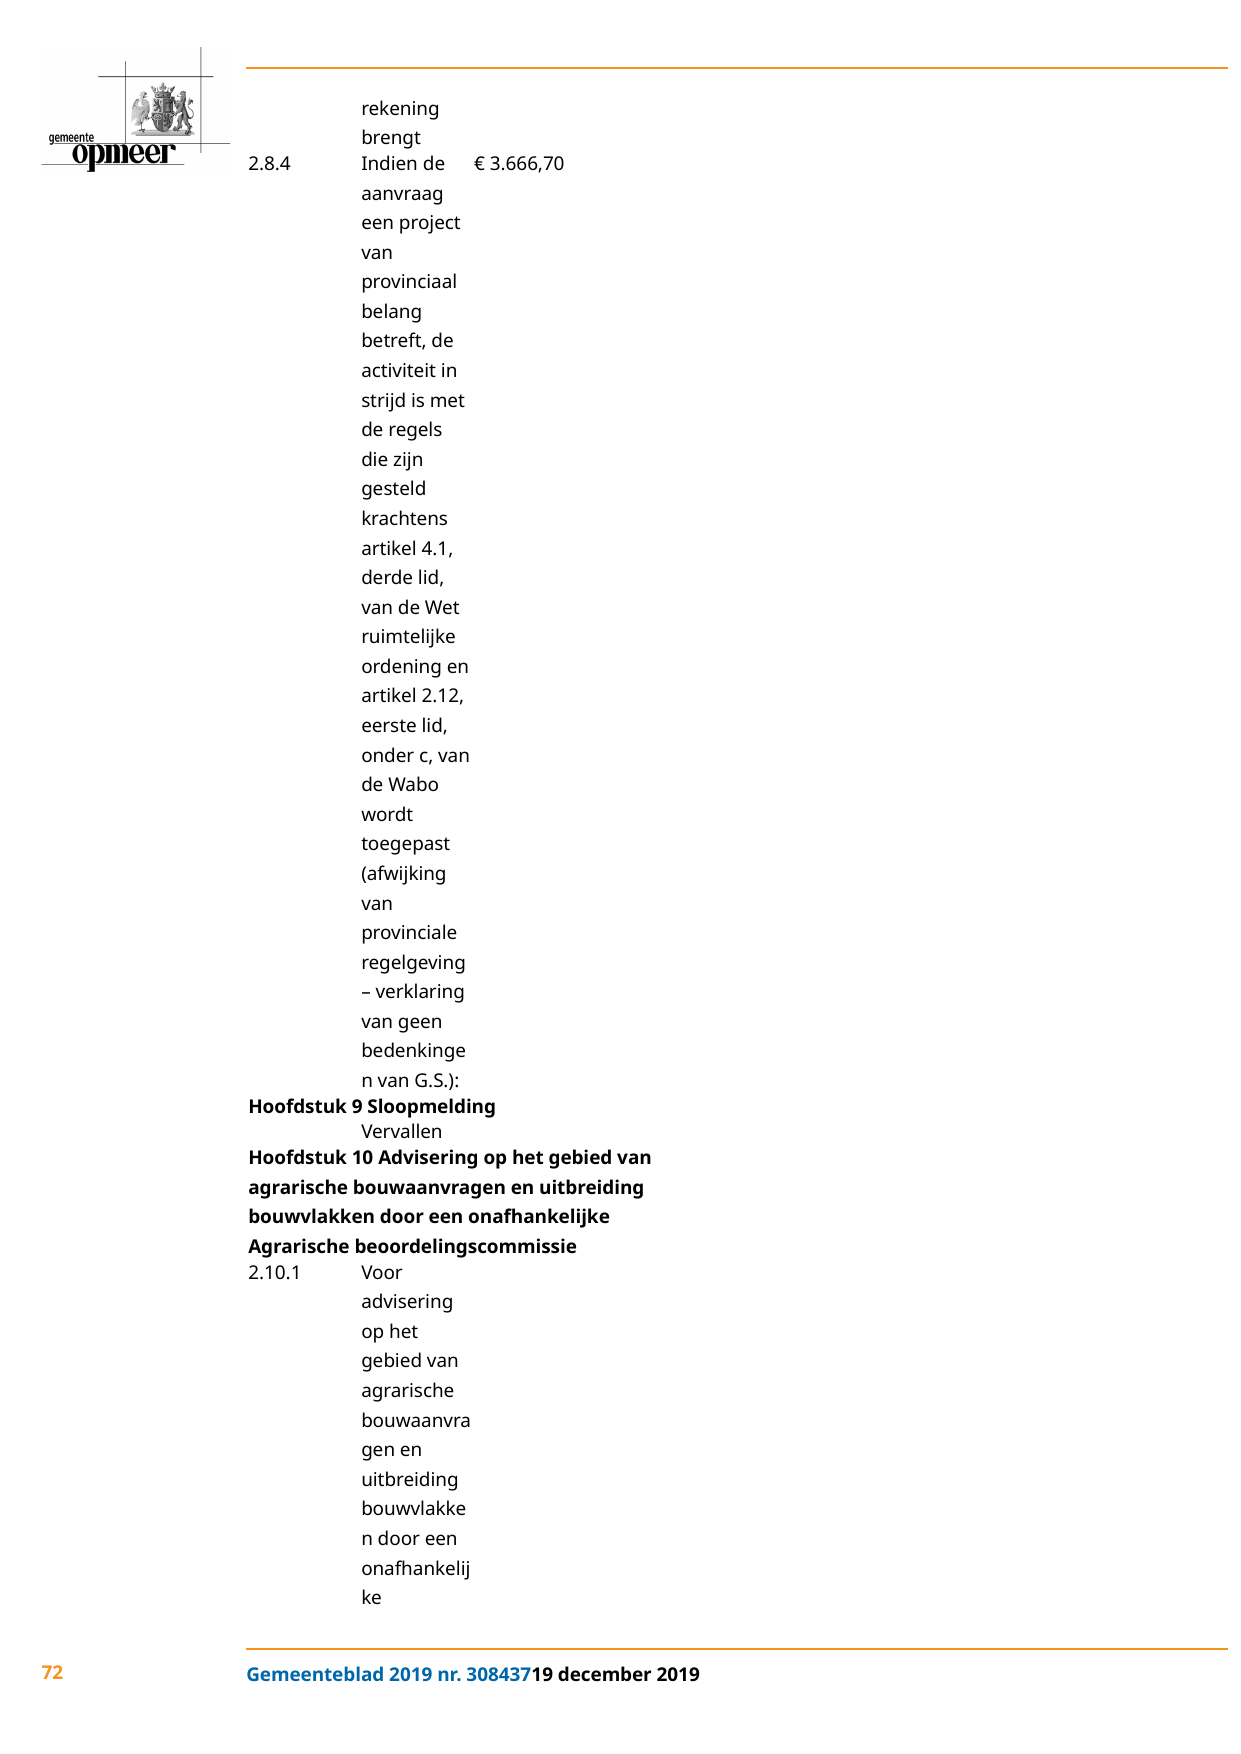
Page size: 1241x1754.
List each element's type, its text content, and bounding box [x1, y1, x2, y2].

table_cell Hoofdstuk 9 Sloopmelding [248, 1093, 700, 1119]
table_cell Hoofdstuk 10 Advisering op het gebied van agrarische bouwaanvragen en uitbreiding bouwvlakken door een onafhankelijke Agrarische beoordelingscommissie [248, 1144, 700, 1259]
table_cell [587, 1259, 700, 1610]
table_cell [587, 150, 700, 1093]
table_cell [474, 1119, 587, 1144]
table_cell [587, 95, 700, 150]
table_cell [474, 1259, 587, 1610]
table_cell [248, 1119, 361, 1144]
table_cell [248, 95, 361, 150]
table_cell € 3.666,70 [474, 150, 587, 1093]
picture [41, 47, 231, 172]
table_cell rekening brengt [361, 95, 474, 150]
table_cell [474, 95, 587, 150]
table_cell Voor advisering op het gebied van agrarische bouwaanvragen en uitbreiding bouwvlakken door een onafhankelijke [361, 1259, 474, 1610]
table_cell Vervallen [361, 1119, 474, 1144]
table_cell [587, 1119, 700, 1144]
table_cell 2.8.4 [248, 150, 361, 1093]
table_cell 2.10.1 [248, 1259, 361, 1610]
table_cell Indien de aanvraag een project van provinciaal belang betreft, de activiteit in strijd is met de regels die zijn gesteld krachtens artikel 4.1, derde lid, van de Wet ruimtelijke ordening en artikel 2.12, eerste lid, onder c, van de Wabo wordt toegepast (afwijking van provinciale regelgeving – verklaring van geen bedenkingen van G.S.): [361, 150, 474, 1093]
